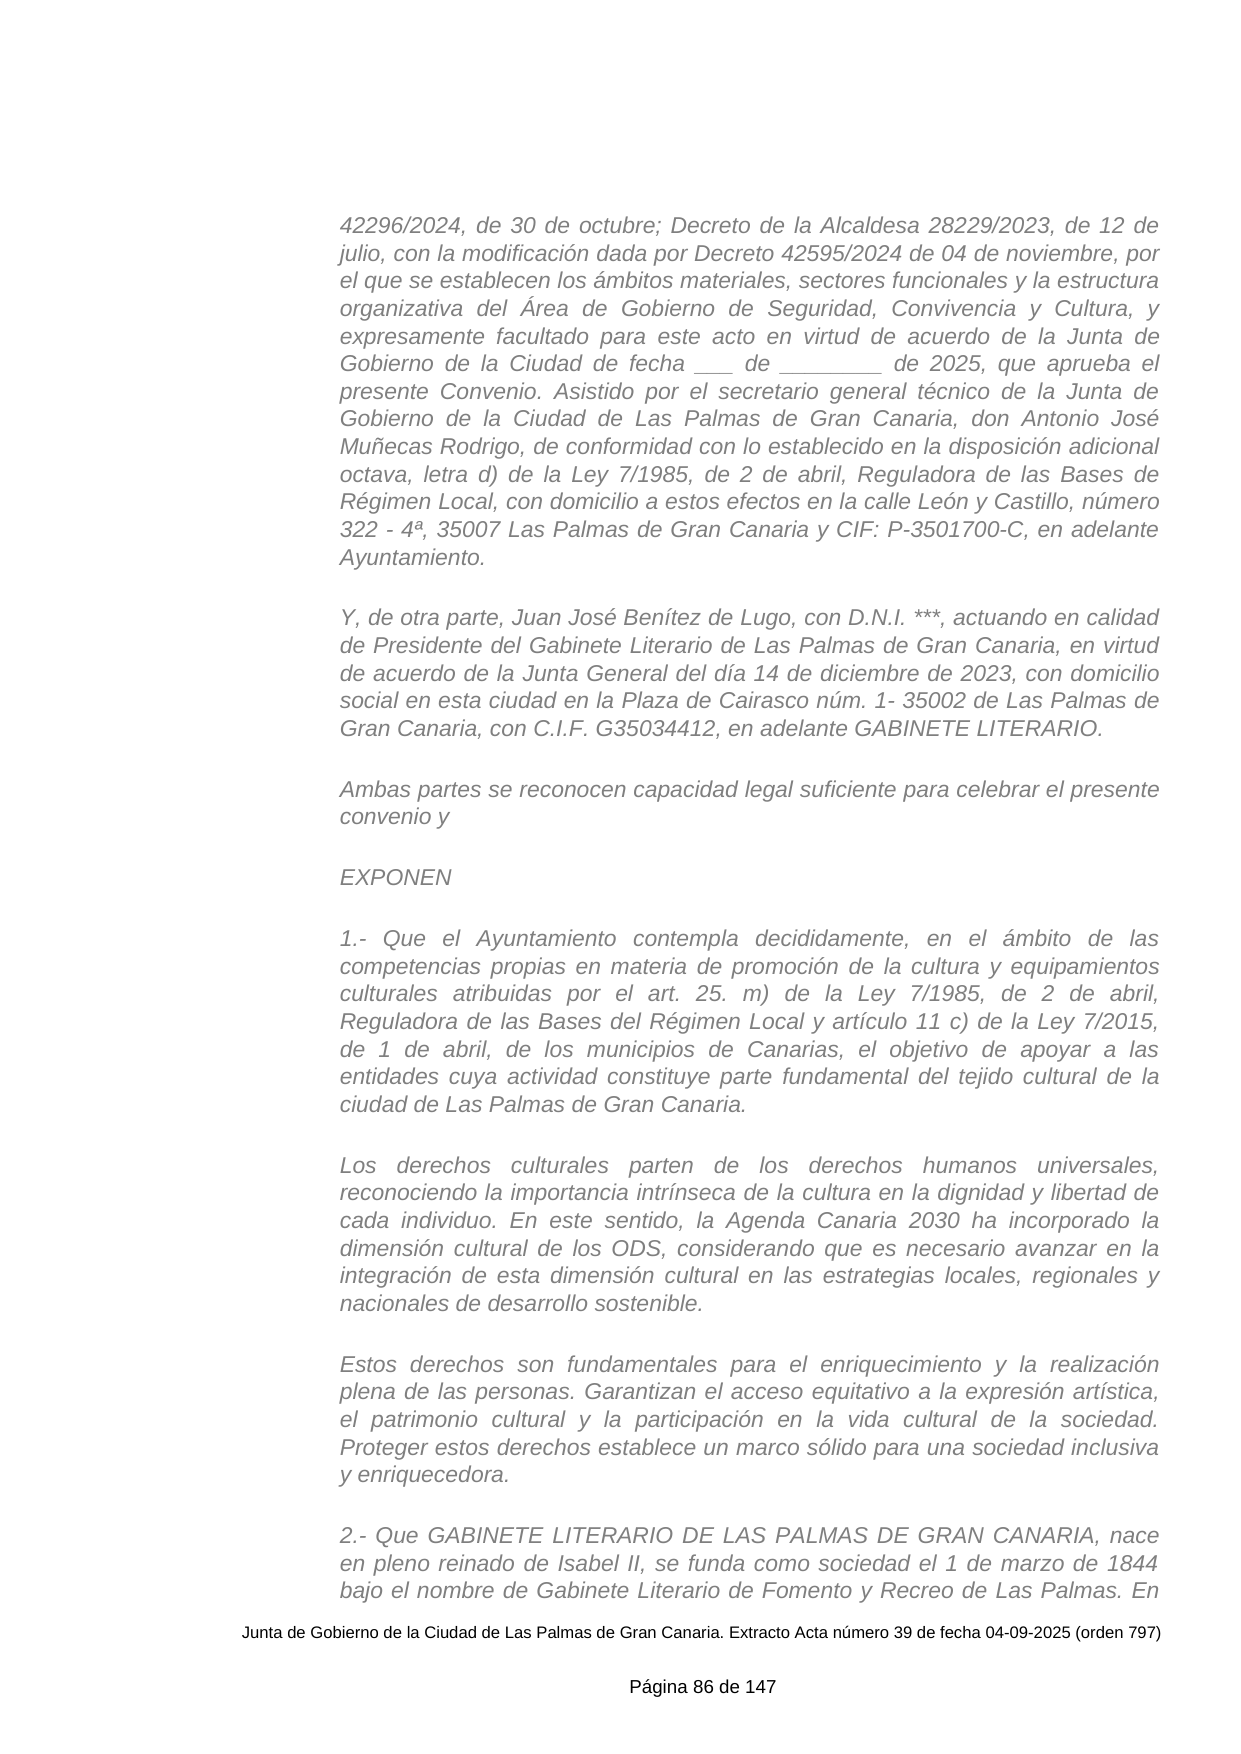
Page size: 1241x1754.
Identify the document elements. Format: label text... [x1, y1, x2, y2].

text Ambas partes se reconocen capacidad legal suficiente para celebrar el presente convenio y [339, 776, 1162, 830]
text 2.- Que GABINETE LITERARIO DE LAS PALMAS DE GRAN CANARIA, nace en pleno reinado de Isabel II, se funda como sociedad el 1 de marzo de 1844 bajo el nombre de Gabinete Literario de Fomento y Recreo de Las Palmas. En [339, 1522, 1162, 1604]
text Estos derechos son fundamentales para el enriquecimiento y la realización plena de las personas. Garantizan el acceso equitativo a la expresión artística, el patrimonio cultural y la participación en la vida cultural de la sociedad. Proteger estos derechos establece un marco sólido para una sociedad inclusiva y enriquecedora. [339, 1351, 1162, 1487]
text EXPONEN [339, 864, 1162, 891]
text Los derechos culturales parten de los derechos humanos universales, reconociendo la importancia intrínseca de la cultura en la dignidad y libertad de cada individuo. En este sentido, la Agenda Canaria 2030 ha incorporado la dimensión cultural de los ODS, considerando que es necesario avanzar en la integración de esta dimensión cultural en las estrategias locales, regionales y nacionales de desarrollo sostenible. [339, 1152, 1162, 1316]
text Y, de otra parte, Juan José Benítez de Lugo, con D.N.I. ***, actuando en calidad de Presidente del Gabinete Literario de Las Palmas de Gran Canaria, en virtud de acuerdo de la Junta General del día 14 de diciembre de 2023, con domicilio social en esta ciudad en la Plaza de Cairasco núm. 1- 35002 de Las Palmas de Gran Canaria, con C.I.F. G35034412, en adelante GABINETE LITERARIO. [339, 604, 1162, 741]
text 42296/2024, de 30 de octubre; Decreto de la Alcaldesa 28229/2023, de 12 de julio, con la modificación dada por Decreto 42595/2024 de 04 de noviembre, por el que se establecen los ámbitos materiales, sectores funcionales y la estructura organizativa del Área de Gobierno de Seguridad, Convivencia y Cultura, y expresamente facultado para este acto en virtud de acuerdo de la Junta de Gobierno de la Ciudad de fecha ___ de ________ de 2025, que aprueba el presente Convenio. Asistido por el secretario general técnico de la Junta de Gobierno de la Ciudad de Las Palmas de Gran Canaria, don Antonio José Muñecas Rodrigo, de conformidad con lo establecido en la disposición adicional octava, letra d) de la Ley 7/1985, de 2 de abril, Reguladora de las Bases de Régimen Local, con domicilio a estos efectos en la calle León y Castillo, número 322 - 4ª, 35007 Las Palmas de Gran Canaria y CIF: P-3501700-C, en adelante Ayuntamiento. [339, 212, 1162, 570]
text 1.- Que el Ayuntamiento contempla decididamente, en el ámbito de las competencias propias en materia de promoción de la cultura y equipamientos culturales atribuidas por el art. 25. m) de la Ley 7/1985, de 2 de abril, Reguladora de las Bases del Régimen Local y artículo 11 c) de la Ley 7/2015, de 1 de abril, de los municipios de Canarias, el objetivo de apoyar a las entidades cuya actividad constituye parte fundamental del tejido cultural de la ciudad de Las Palmas de Gran Canaria. [339, 925, 1162, 1117]
